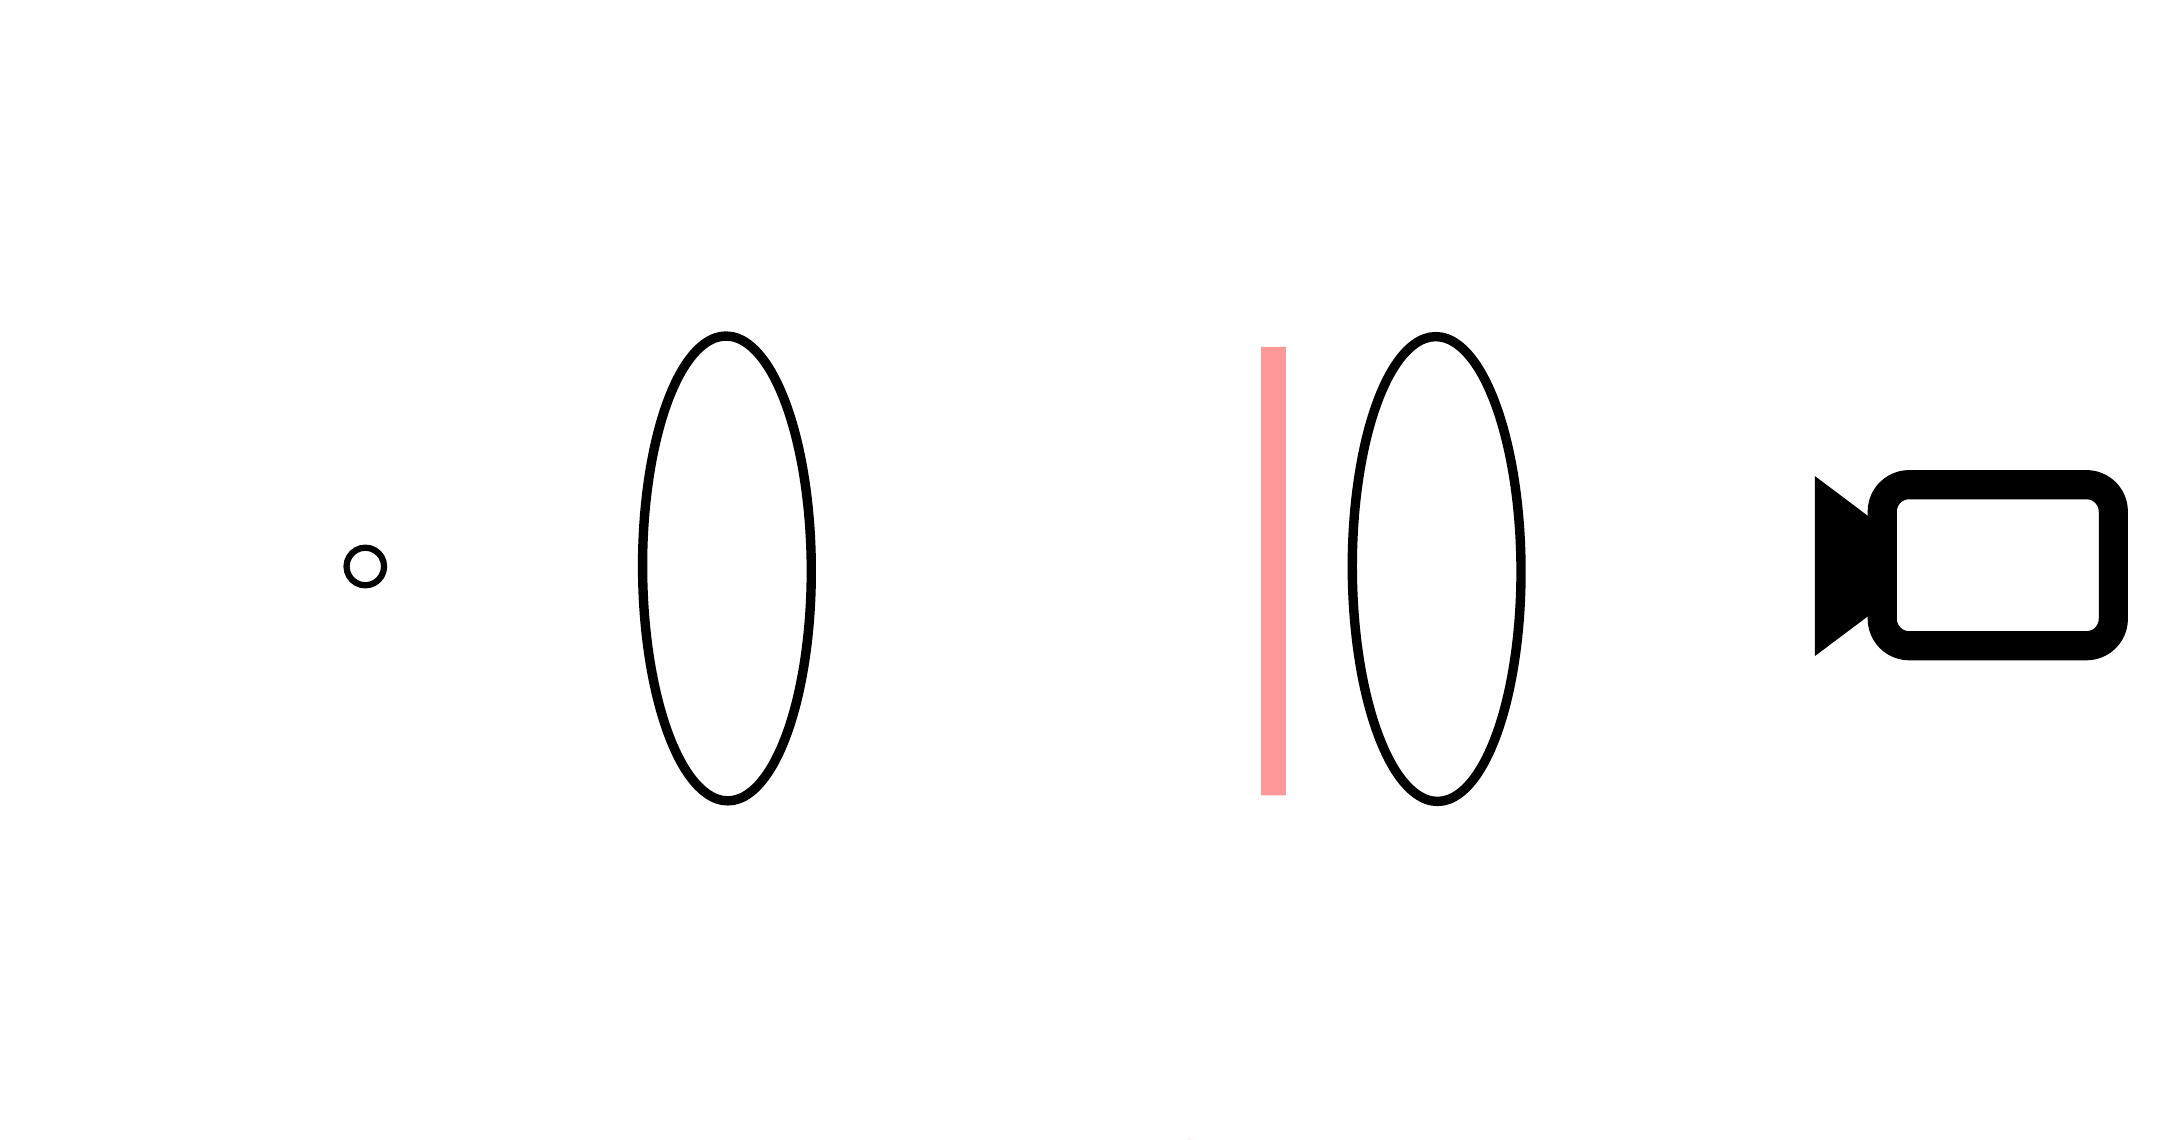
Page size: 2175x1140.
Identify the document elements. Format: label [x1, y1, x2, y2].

text_box [1814, 476, 1875, 657]
text_box [1882, 484, 2114, 646]
text_box [642, 0, 1747, 1140]
